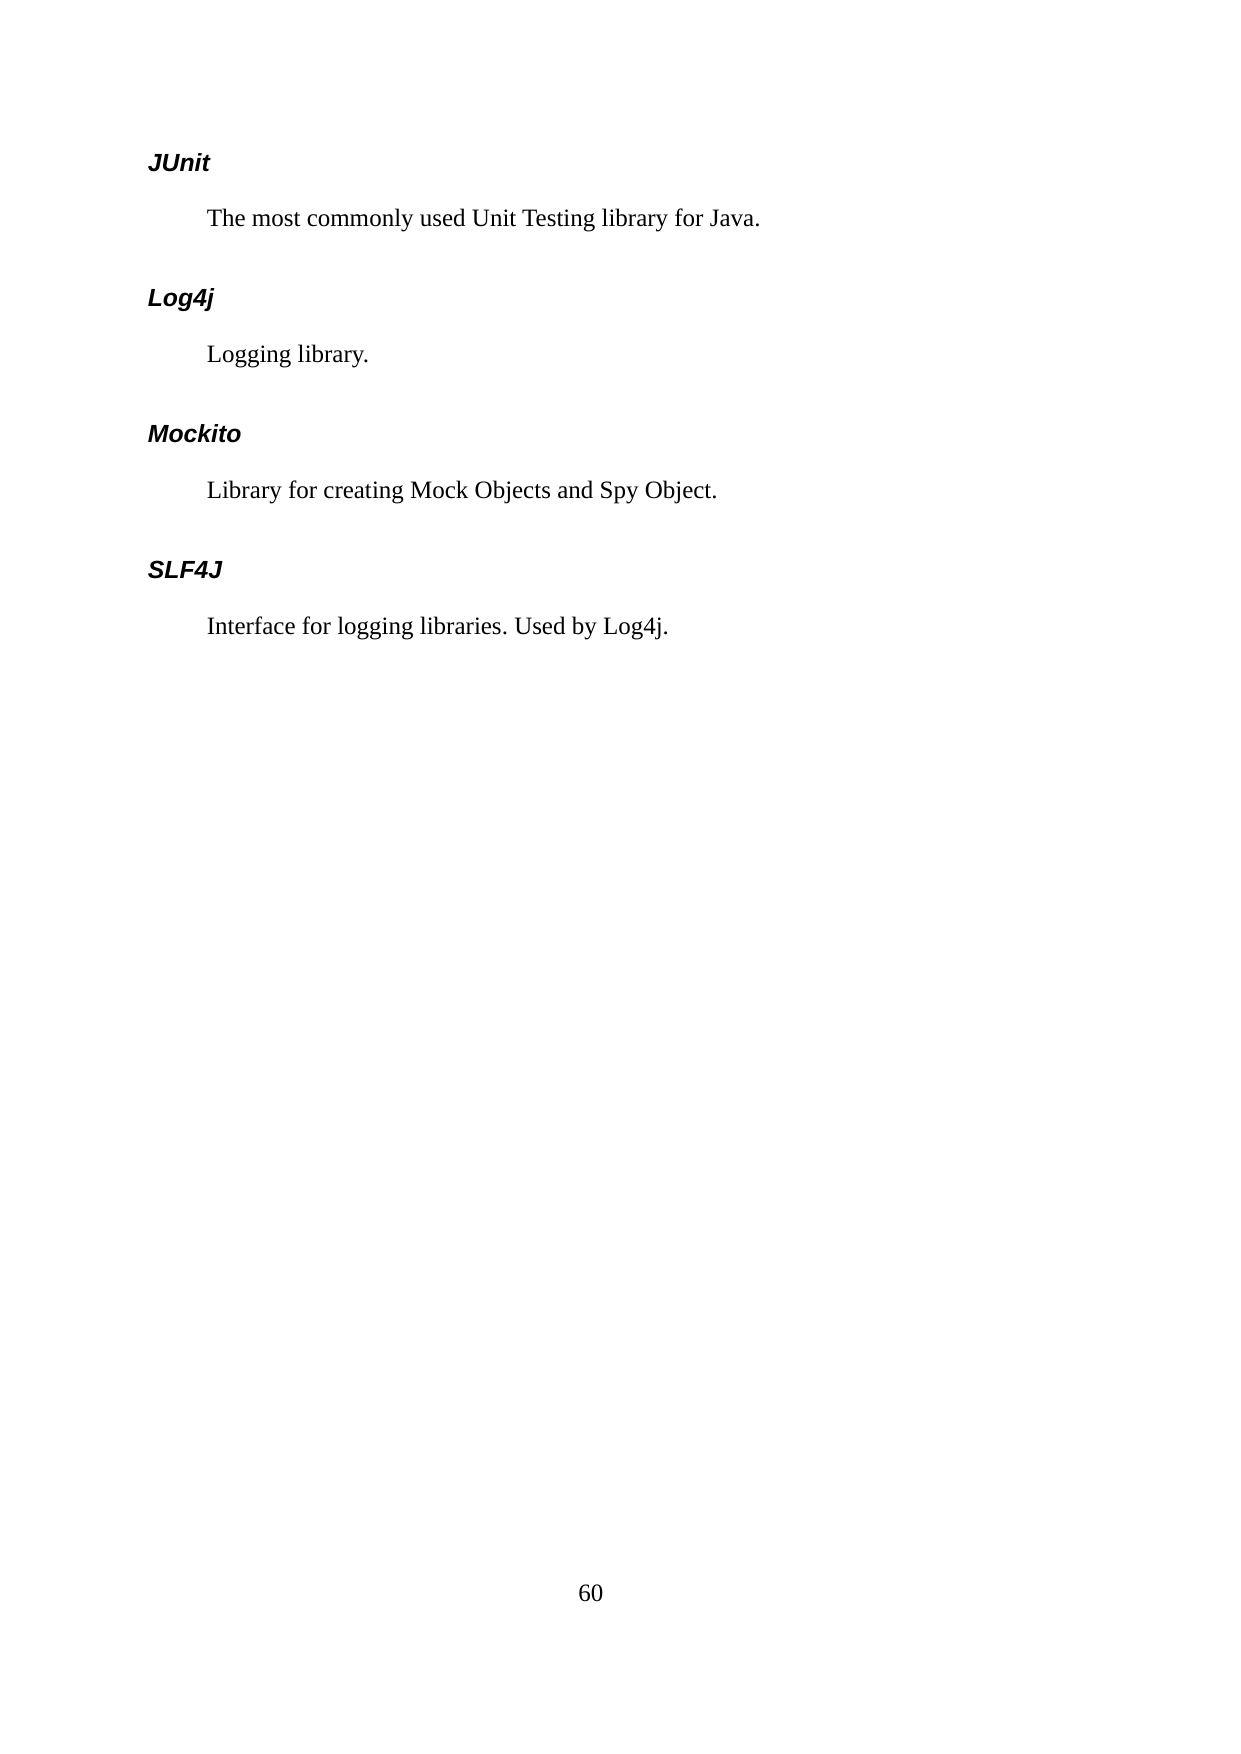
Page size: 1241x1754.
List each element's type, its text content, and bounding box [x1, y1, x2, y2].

text Library for creating Mock Objects and Spy Object. [148, 475, 1033, 503]
subtitle Mockito [148, 419, 1033, 448]
subtitle SLF4J [148, 555, 1033, 584]
text Interface for logging libraries. Used by Log4j. [148, 611, 1033, 639]
text The most commonly used Unit Testing library for Java. [148, 203, 1033, 232]
text Logging library. [148, 339, 1033, 368]
subtitle JUnit [148, 148, 1033, 176]
subtitle Log4j [148, 283, 1033, 312]
